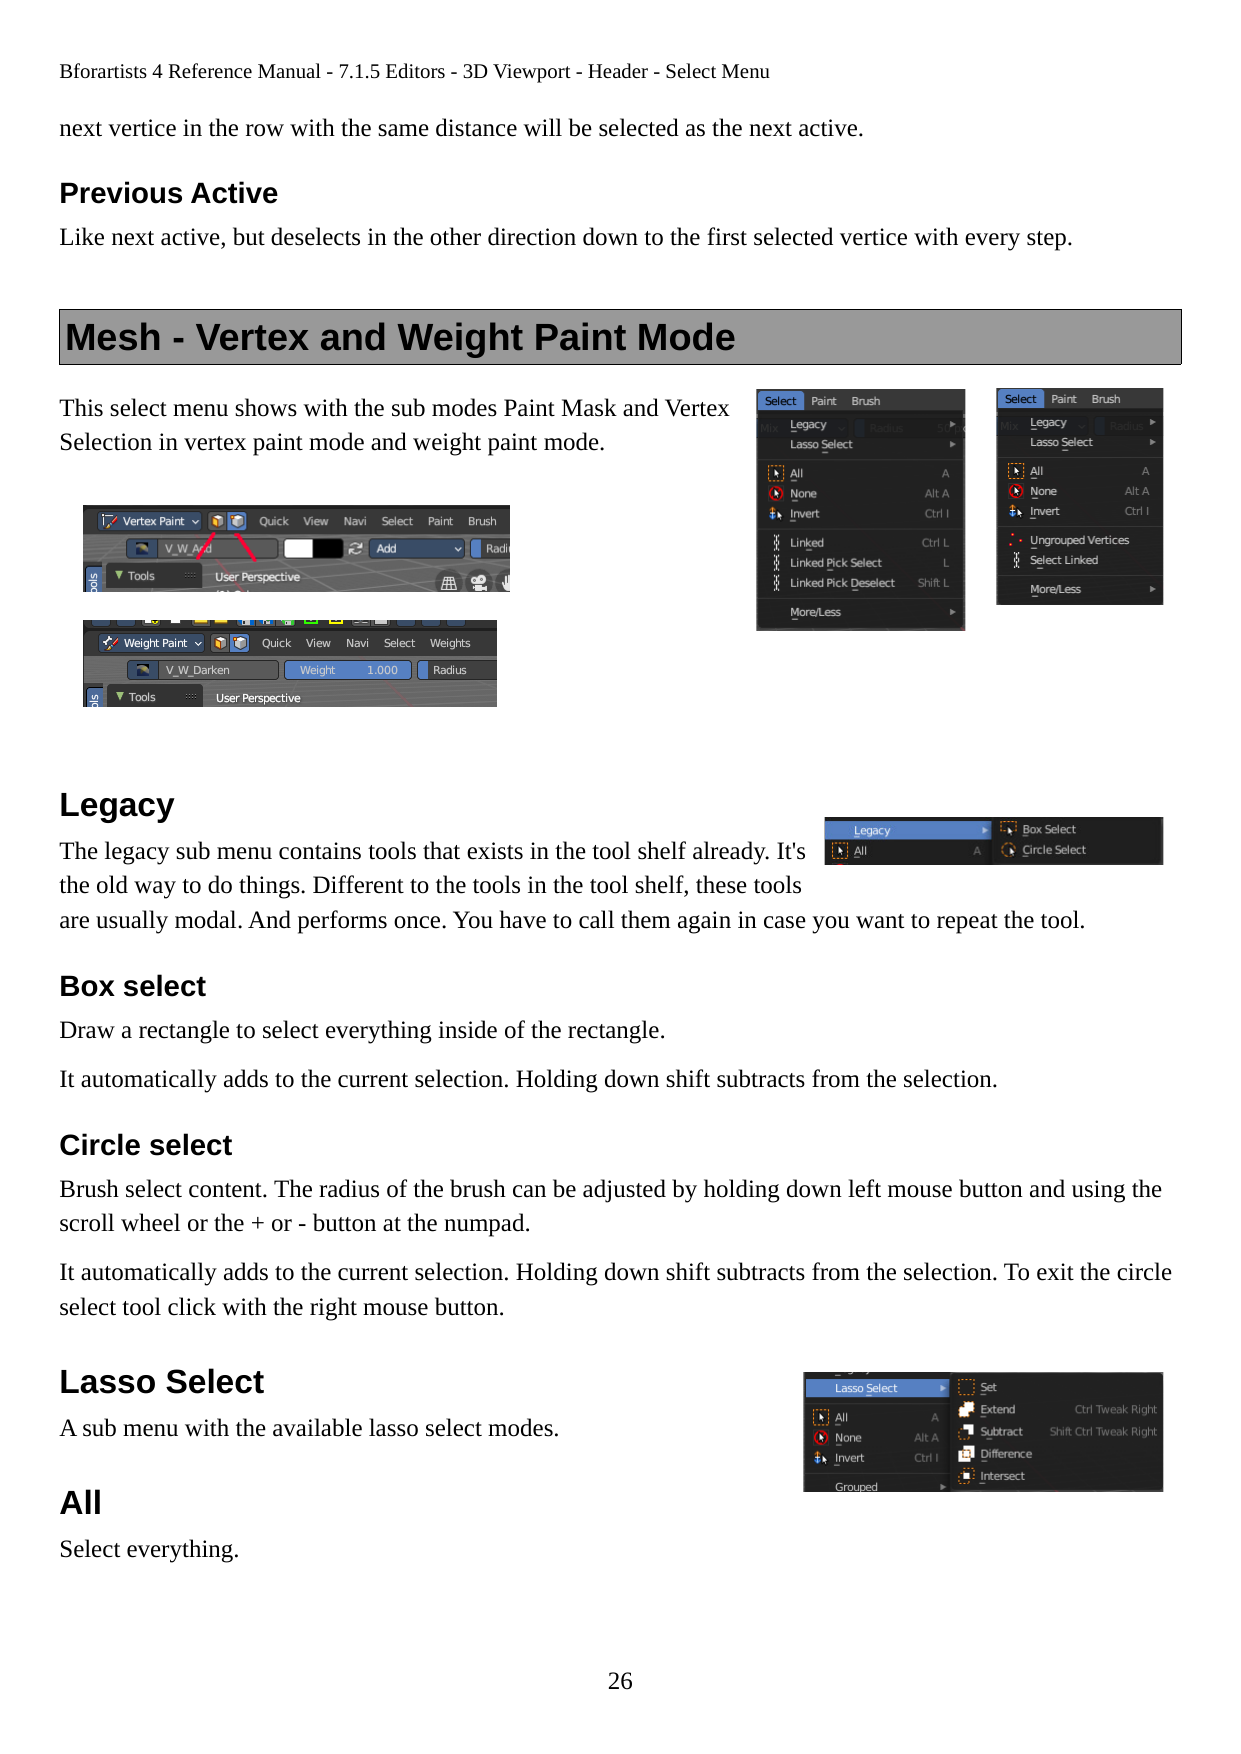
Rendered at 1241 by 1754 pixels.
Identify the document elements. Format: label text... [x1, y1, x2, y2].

picture [824, 817, 1164, 865]
subtitle Previous Active [59, 176, 1181, 210]
text next vertice in the row with the same distance will be selected as the next active. [59, 113, 1181, 141]
text Like next active, but deselects in the other direction down to the first selected vertice with every step. [59, 222, 1181, 251]
subtitle Lasso Select [59, 1362, 1181, 1400]
subtitle All [59, 1483, 1181, 1521]
picture [803, 1372, 1164, 1492]
picture [83, 505, 510, 592]
text Draw a rectangle to select everything inside of the rectangle. [59, 1015, 1181, 1043]
picture [756, 389, 966, 631]
subtitle Box select [59, 968, 1181, 1002]
picture [83, 620, 497, 707]
subtitle Legacy [59, 785, 1181, 823]
text This select menu shows with the sub modes Paint Mask and Vertex Selection in vertex paint mode and weight paint mode. [59, 393, 756, 456]
text It automatically adds to the current selection. Holding down shift subtracts from the selection. [59, 1064, 1181, 1092]
text The legacy sub menu contains tools that exists in the tool shelf already. It's the old way to do things. Different to the tools in the tool shelf, these tools are usually modal. And performs once. You have to call them again in case you want to repeat the tool. [59, 836, 1181, 933]
subtitle Circle select [59, 1127, 1181, 1161]
table_header Mesh - Vertex and Weight Paint Mode [60, 310, 1181, 364]
text Brush select content. The radius of the brush can be adjusted by holding down left mouse button and using the scroll wheel or the + or - button at the numpad. [59, 1174, 1181, 1237]
picture [996, 388, 1164, 605]
text A sub menu with the available lasso select modes. [59, 1413, 803, 1441]
text It automatically adds to the current selection. Holding down shift subtracts from the selection. To exit the circle select tool click with the right mouse button. [59, 1257, 1181, 1320]
text Select everything. [59, 1534, 1181, 1562]
